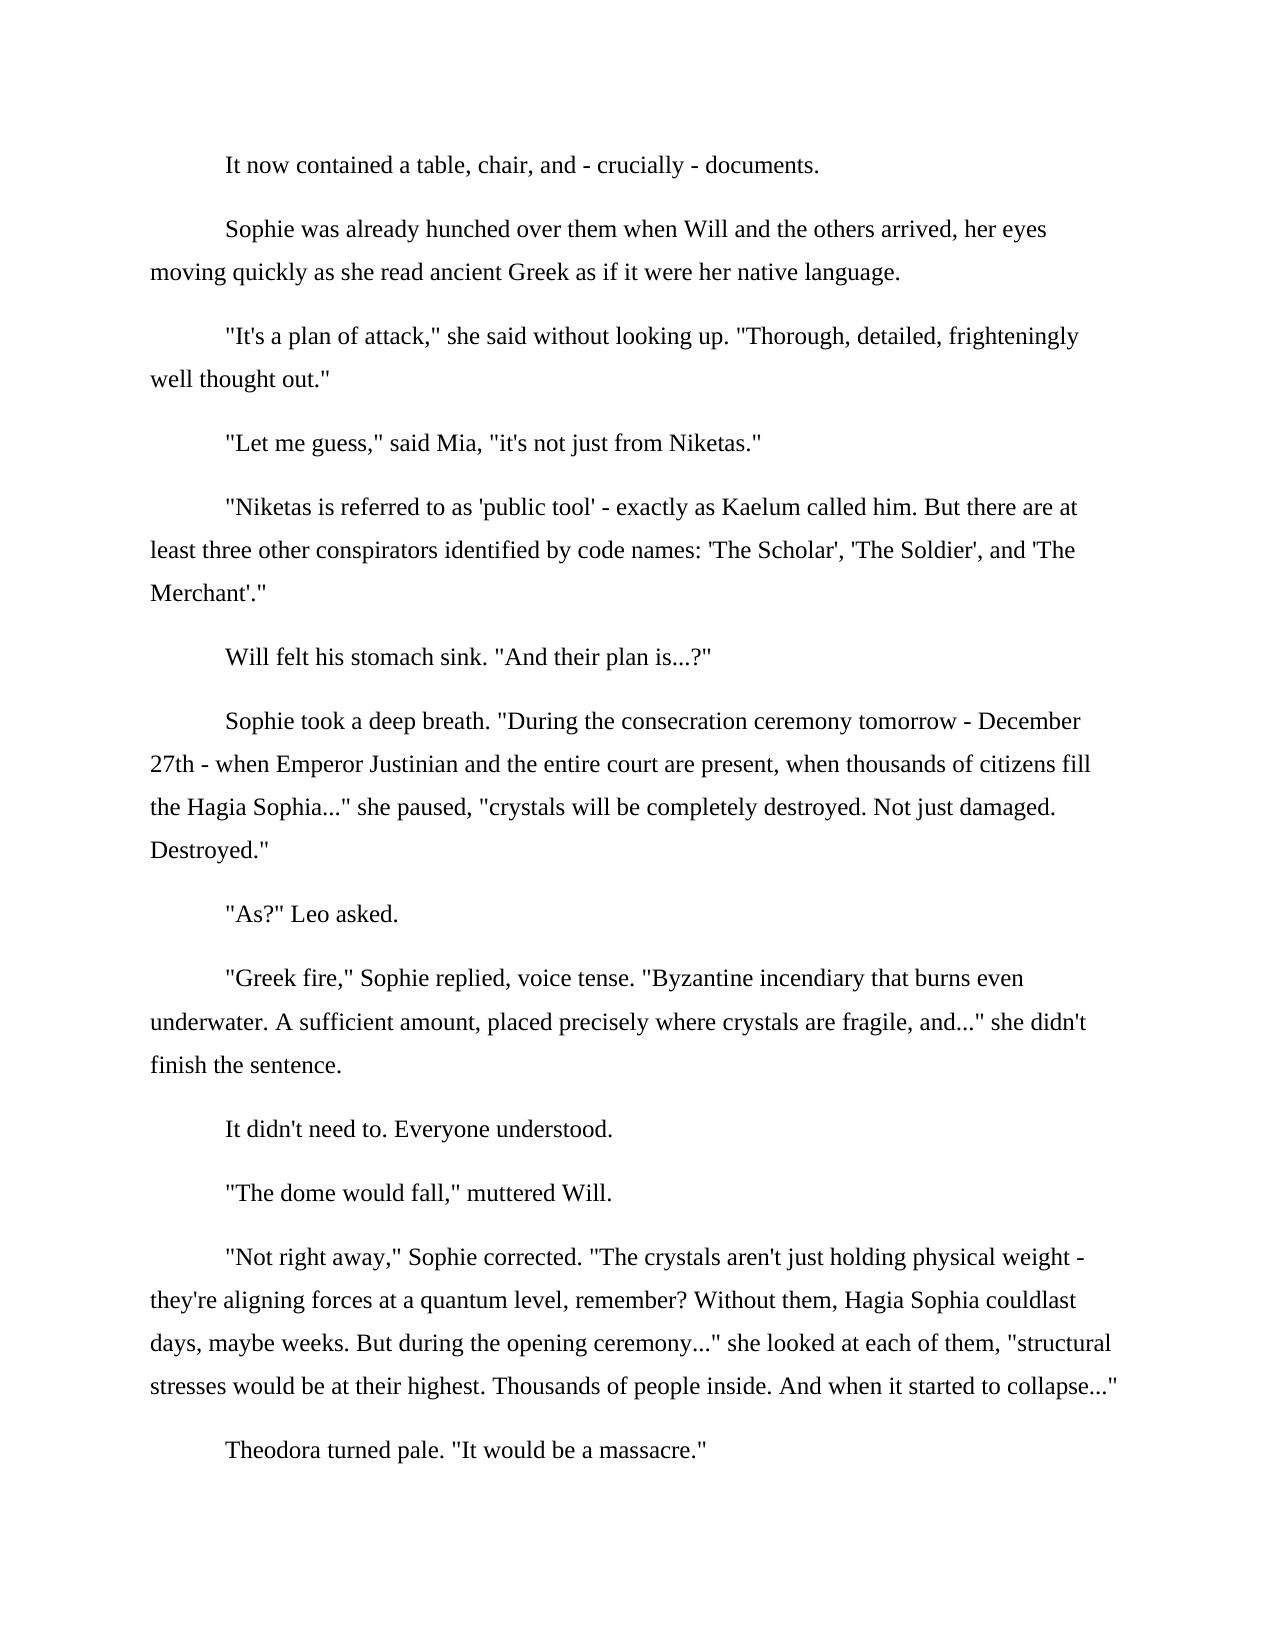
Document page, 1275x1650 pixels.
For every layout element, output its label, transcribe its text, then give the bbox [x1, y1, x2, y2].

text "As?" Leo asked. [150, 899, 1125, 928]
text "Greek fire," Sophie replied, voice tense. "Byzantine incendiary that burns even underwater. A sufficient amount, placed precisely where crystals are fragile, and..." she didn't finish the sentence. [150, 963, 1125, 1078]
text Sophie took a deep breath. "During the consecration ceremony tomorrow - December 27th - when Emperor Justinian and the entire court are present, when thousands of citizens fill the Hagia Sophia..." she paused, "crystals will be completely destroyed. Not just damaged. Destroyed." [150, 706, 1125, 864]
text "The dome would fall," muttered Will. [150, 1178, 1125, 1206]
text It now contained a table, chair, and - crucially - documents. [150, 150, 1125, 179]
text "It's a plan of attack," she said without looking up. "Thorough, detailed, frighteningly well thought out." [150, 321, 1125, 393]
text "Niketas is referred to as 'public tool' - exactly as Kaelum called him. But there are at least three other conspirators identified by code names: 'The Scholar', 'The Soldier', and 'The Merchant'." [150, 492, 1125, 607]
text It didn't need to. Everyone understood. [150, 1114, 1125, 1142]
text Will felt his stomach sink. "And their plan is...?" [150, 642, 1125, 671]
text "Let me guess," said Mia, "it's not just from Niketas." [150, 428, 1125, 457]
text Theodora turned pale. "It would be a massacre." [150, 1435, 1125, 1464]
text Sophie was already hunched over them when Will and the others arrived, her eyes moving quickly as she read ancient Greek as if it were her native language. [150, 214, 1125, 286]
text "Not right away," Sophie corrected. "The crystals aren't just holding physical weight - they're aligning forces at a quantum level, remember? Without them, Hagia Sophia couldlast days, maybe weeks. But during the opening ceremony..." she looked at each of them, "structural stresses would be at their highest. Thousands of people inside. And when it started to collapse..." [150, 1242, 1125, 1400]
